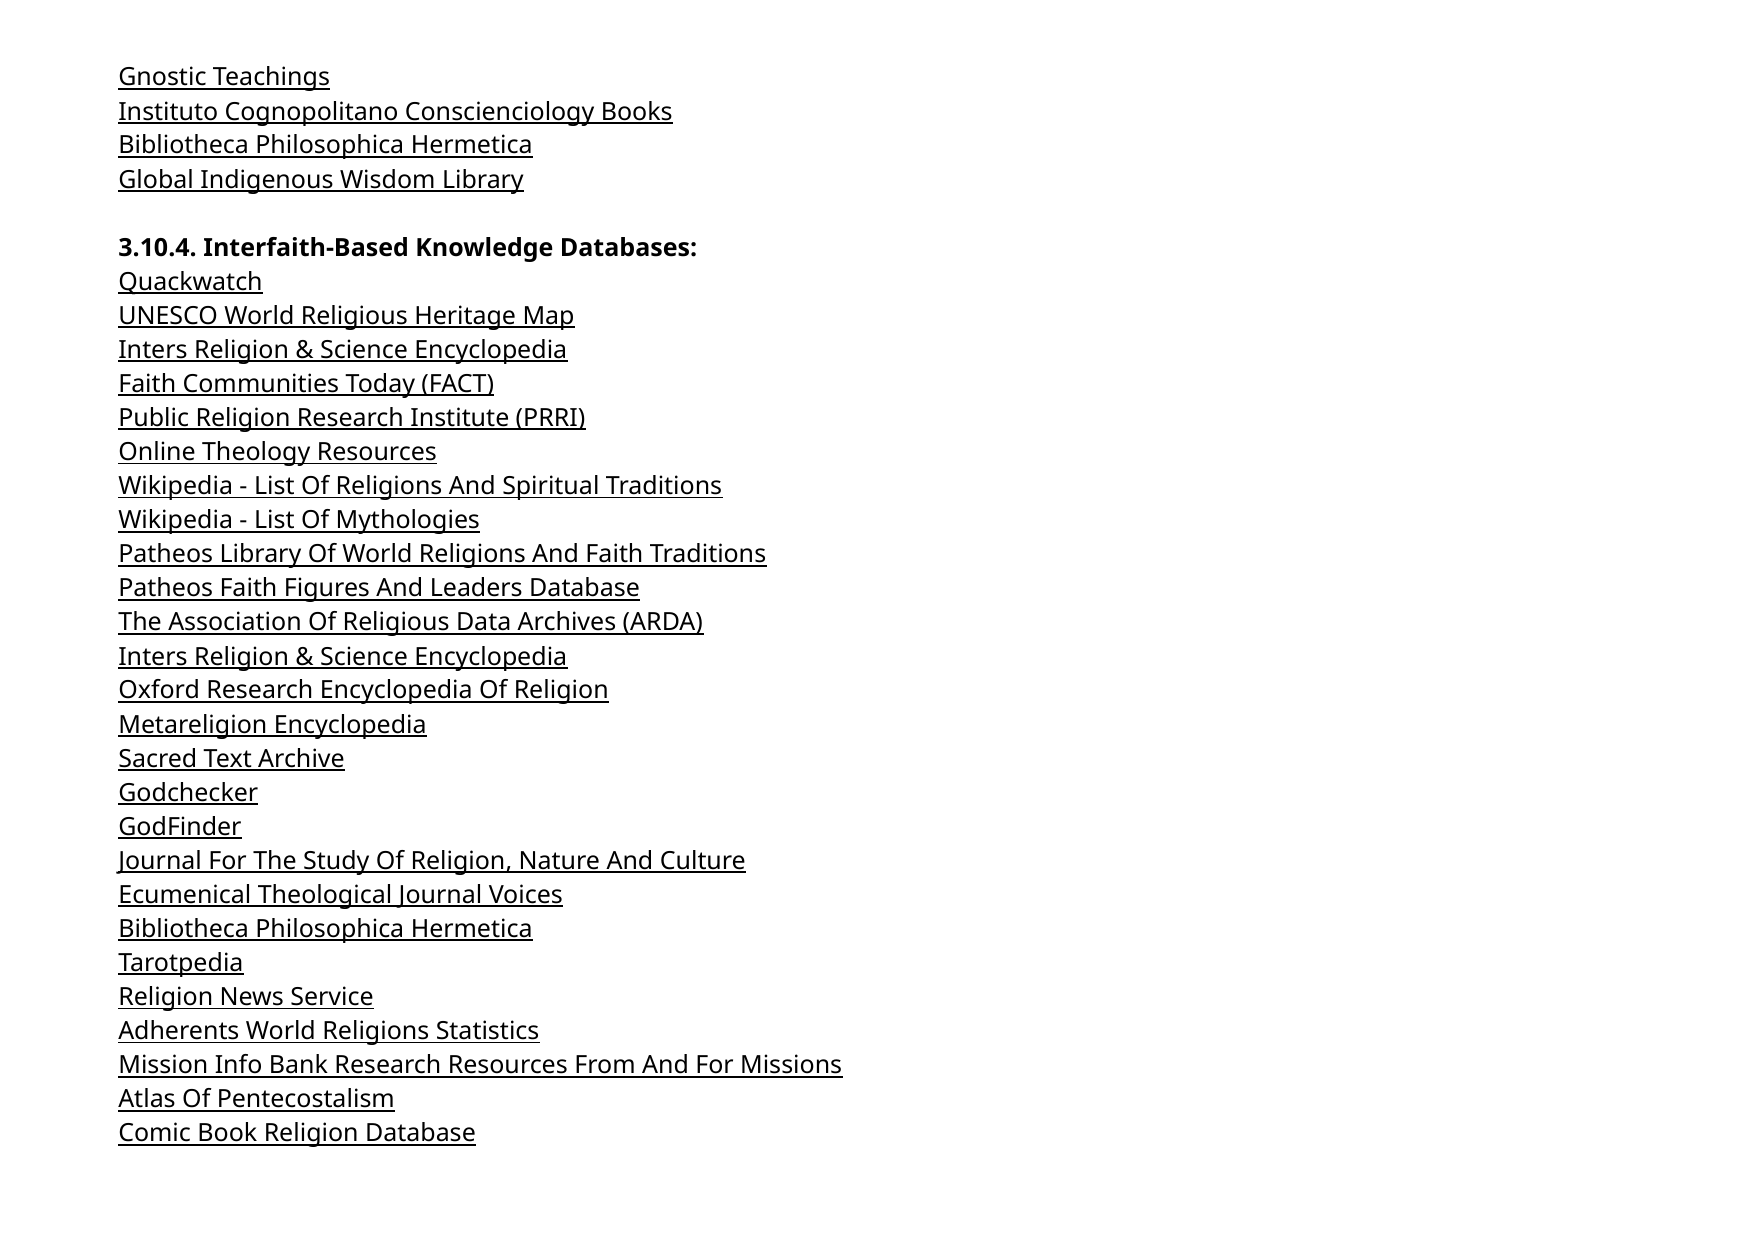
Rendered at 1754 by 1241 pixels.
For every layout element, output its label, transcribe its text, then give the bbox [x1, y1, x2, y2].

subtitle GodFinder [118, 808, 1695, 842]
subtitle Inters Religion & Science Encyclopedia [118, 638, 1695, 672]
subtitle UNESCO World Religious Heritage Map [118, 297, 1695, 332]
subtitle Patheos Faith Figures And Leaders Database [118, 570, 1695, 604]
subtitle Ecumenical Theological Journal Voices [118, 877, 1695, 911]
subtitle Adherents World Religions Statistics [118, 1013, 1695, 1047]
subtitle Bibliotheca Philosophica Hermetica [118, 127, 1695, 161]
subtitle Gnostic Teachings [118, 59, 1695, 93]
subtitle Faith Communities Today (FACT) [118, 366, 1695, 400]
subtitle Religion News Service [118, 979, 1695, 1013]
subtitle The Association Of Religious Data Archives (ARDA) [118, 604, 1695, 638]
subtitle Bibliotheca Philosophica Hermetica [118, 911, 1695, 945]
subtitle Atlas Of Pentecostalism [118, 1081, 1695, 1115]
subtitle Global Indigenous Wisdom Library [118, 161, 1695, 195]
subtitle Mission Info Bank Research Resources From And For Missions [118, 1047, 1695, 1081]
subtitle Wikipedia - List Of Mythologies [118, 502, 1695, 536]
subtitle 3.10.4. Interfaith-Based Knowledge Databases: [118, 229, 1695, 263]
subtitle Quackwatch [118, 263, 1695, 297]
subtitle Oxford Research Encyclopedia Of Religion [118, 672, 1695, 706]
subtitle Online Theology Resources [118, 434, 1695, 468]
subtitle Metareligion Encyclopedia [118, 706, 1695, 740]
subtitle Patheos Library Of World Religions And Faith Traditions [118, 536, 1695, 570]
subtitle Wikipedia - List Of Religions And Spiritual Traditions [118, 468, 1695, 502]
subtitle Comic Book Religion Database [118, 1115, 1695, 1149]
subtitle Godchecker [118, 774, 1695, 808]
subtitle Sacred Text Archive [118, 740, 1695, 774]
subtitle Instituto Cognopolitano Conscienciology Books [118, 93, 1695, 127]
subtitle Public Religion Research Institute (PRRI) [118, 400, 1695, 434]
subtitle Journal For The Study Of Religion, Nature And Culture [118, 842, 1695, 877]
subtitle Inters Religion & Science Encyclopedia [118, 332, 1695, 366]
subtitle Tarotpedia [118, 945, 1695, 979]
